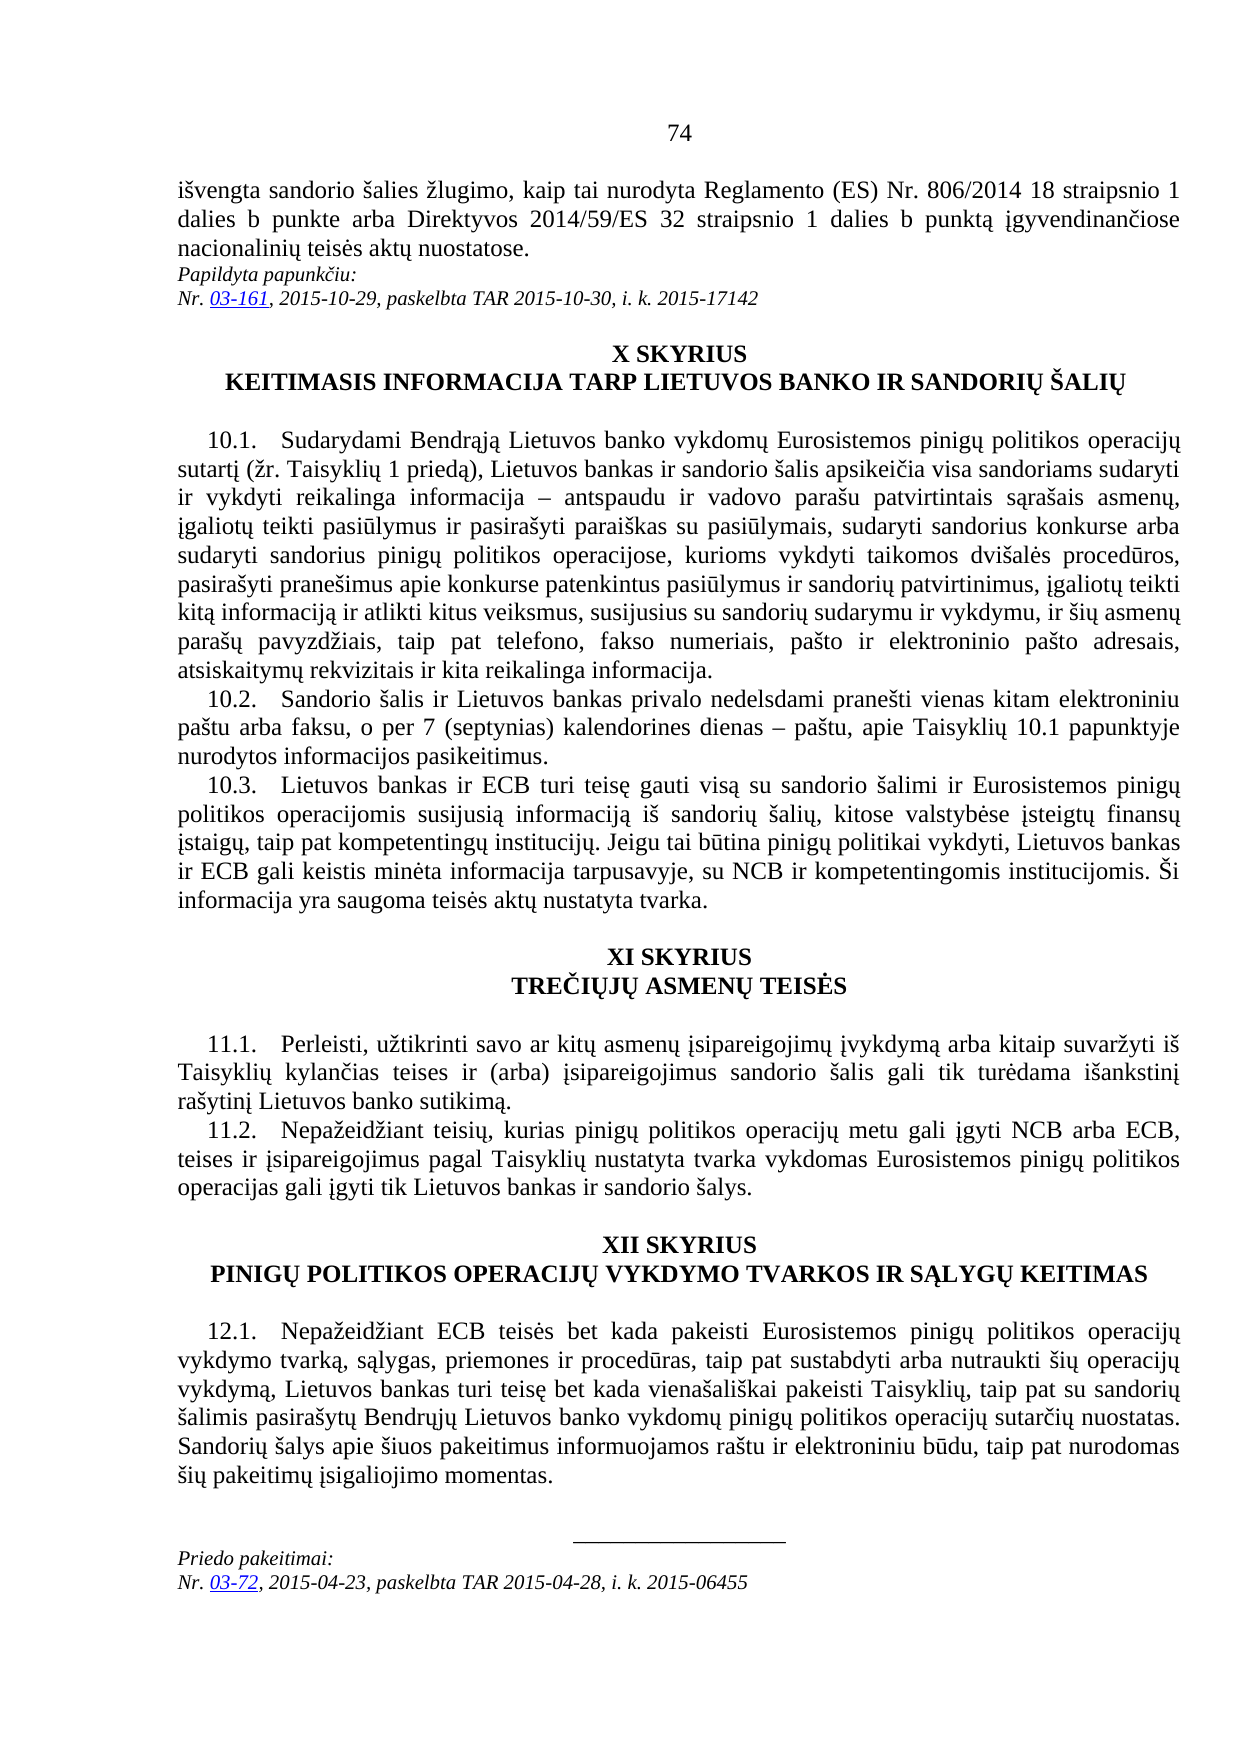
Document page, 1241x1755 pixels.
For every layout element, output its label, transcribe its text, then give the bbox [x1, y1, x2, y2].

text X SKYRIUS [177, 339, 1181, 367]
text _________________ [177, 1517, 1181, 1546]
text Nr. 03-161, 2015-10-29, paskelbta TAR 2015-10-30, i. k. 2015-17142 [177, 286, 1181, 310]
text KEITIMASIS INFORMACIJA TARP LIETUVOS BANKO IR SANDORIŲ ŠALIŲ [177, 367, 1181, 396]
text 11.2. Nepažeidžiant teisių, kurias pinigų politikos operacijų metu gali įgyti NCB arba ECB, teises ir įsipareigojimus pagal Taisyklių nustatyta tvarka vykdomas Eurosistemos pinigų politikos operacijas gali įgyti tik Lietuvos bankas ir sandorio šalys. [177, 1115, 1181, 1201]
text 10.3. Lietuvos bankas ir ECB turi teisę gauti visą su sandorio šalimi ir Eurosistemos pinigų politikos operacijomis susijusią informaciją iš sandorių šalių, kitose valstybėse įsteigtų finansų įstaigų, taip pat kompetentingų institucijų. Jeigu tai būtina pinigų politikai vykdyti, Lietuvos bankas ir ECB gali keistis minėta informacija tarpusavyje, su NCB ir kompetentingomis institucijomis. Ši informacija yra saugoma teisės aktų nustatyta tvarka. [177, 770, 1181, 914]
text 10.2. Sandorio šalis ir Lietuvos bankas privalo nedelsdami pranešti vienas kitam elektroniniu paštu arba faksu, o per 7 (septynias) kalendorines dienas – paštu, apie Taisyklių 10.1 papunktyje nurodytos informacijos pasikeitimus. [177, 684, 1181, 770]
text išvengta sandorio šalies žlugimo, kaip tai nurodyta Reglamento (ES) Nr. 806/2014 18 straipsnio 1 dalies b punkte arba Direktyvos 2014/59/ES 32 straipsnio 1 dalies b punktą įgyvendinančiose nacionalinių teisės aktų nuostatose. [177, 176, 1181, 262]
text PINIGŲ POLITIKOS OPERACIJŲ VYKDYMO TVARKOS IR SĄLYGŲ KEITIMAS [177, 1259, 1181, 1287]
text XII SKYRIUS [177, 1230, 1181, 1259]
text Nr. 03-72, 2015-04-23, paskelbta TAR 2015-04-28, i. k. 2015-06455 [177, 1570, 1181, 1594]
text 10.1. Sudarydami Bendrąją Lietuvos banko vykdomų Eurosistemos pinigų politikos operacijų sutartį (žr. Taisyklių 1 priedą), Lietuvos bankas ir sandorio šalis apsikeičia visa sandoriams sudaryti ir vykdyti reikalinga informacija – antspaudu ir vadovo parašu patvirtintais sąrašais asmenų, įgaliotų teikti pasiūlymus ir pasirašyti paraiškas su pasiūlymais, sudaryti sandorius konkurse arba sudaryti sandorius pinigų politikos operacijose, kurioms vykdyti taikomos dvišalės procedūros, pasirašyti pranešimus apie konkurse patenkintus pasiūlymus ir sandorių patvirtinimus, įgaliotų teikti kitą informaciją ir atlikti kitus veiksmus, susijusius su sandorių sudarymu ir vykdymu, ir šių asmenų parašų pavyzdžiais, taip pat telefono, fakso numeriais, pašto ir elektroninio pašto adresais, atsiskaitymų rekvizitais ir kita reikalinga informacija. [177, 425, 1181, 684]
text XI SKYRIUS [177, 942, 1181, 971]
text 11.1. Perleisti, užtikrinti savo ar kitų asmenų įsipareigojimų įvykdymą arba kitaip suvaržyti iš Taisyklių kylančias teises ir (arba) įsipareigojimus sandorio šalis gali tik turėdama išankstinį rašytinį Lietuvos banko sutikimą. [177, 1029, 1181, 1115]
text 12.1. Nepažeidžiant ECB teisės bet kada pakeisti Eurosistemos pinigų politikos operacijų vykdymo tvarką, sąlygas, priemones ir procedūras, taip pat sustabdyti arba nutraukti šių operacijų vykdymą, Lietuvos bankas turi teisę bet kada vienašališkai pakeisti Taisyklių, taip pat su sandorių šalimis pasirašytų Bendrųjų Lietuvos banko vykdomų pinigų politikos operacijų sutarčių nuostatas. Sandorių šalys apie šiuos pakeitimus informuojamos raštu ir elektroniniu būdu, taip pat nurodomas šių pakeitimų įsigaliojimo momentas. [177, 1316, 1181, 1489]
text Papildyta papunkčiu: [177, 262, 1181, 286]
text Priedo pakeitimai: [177, 1546, 1181, 1570]
text TREČIŲJŲ ASMENŲ TEISĖS [177, 971, 1181, 1000]
